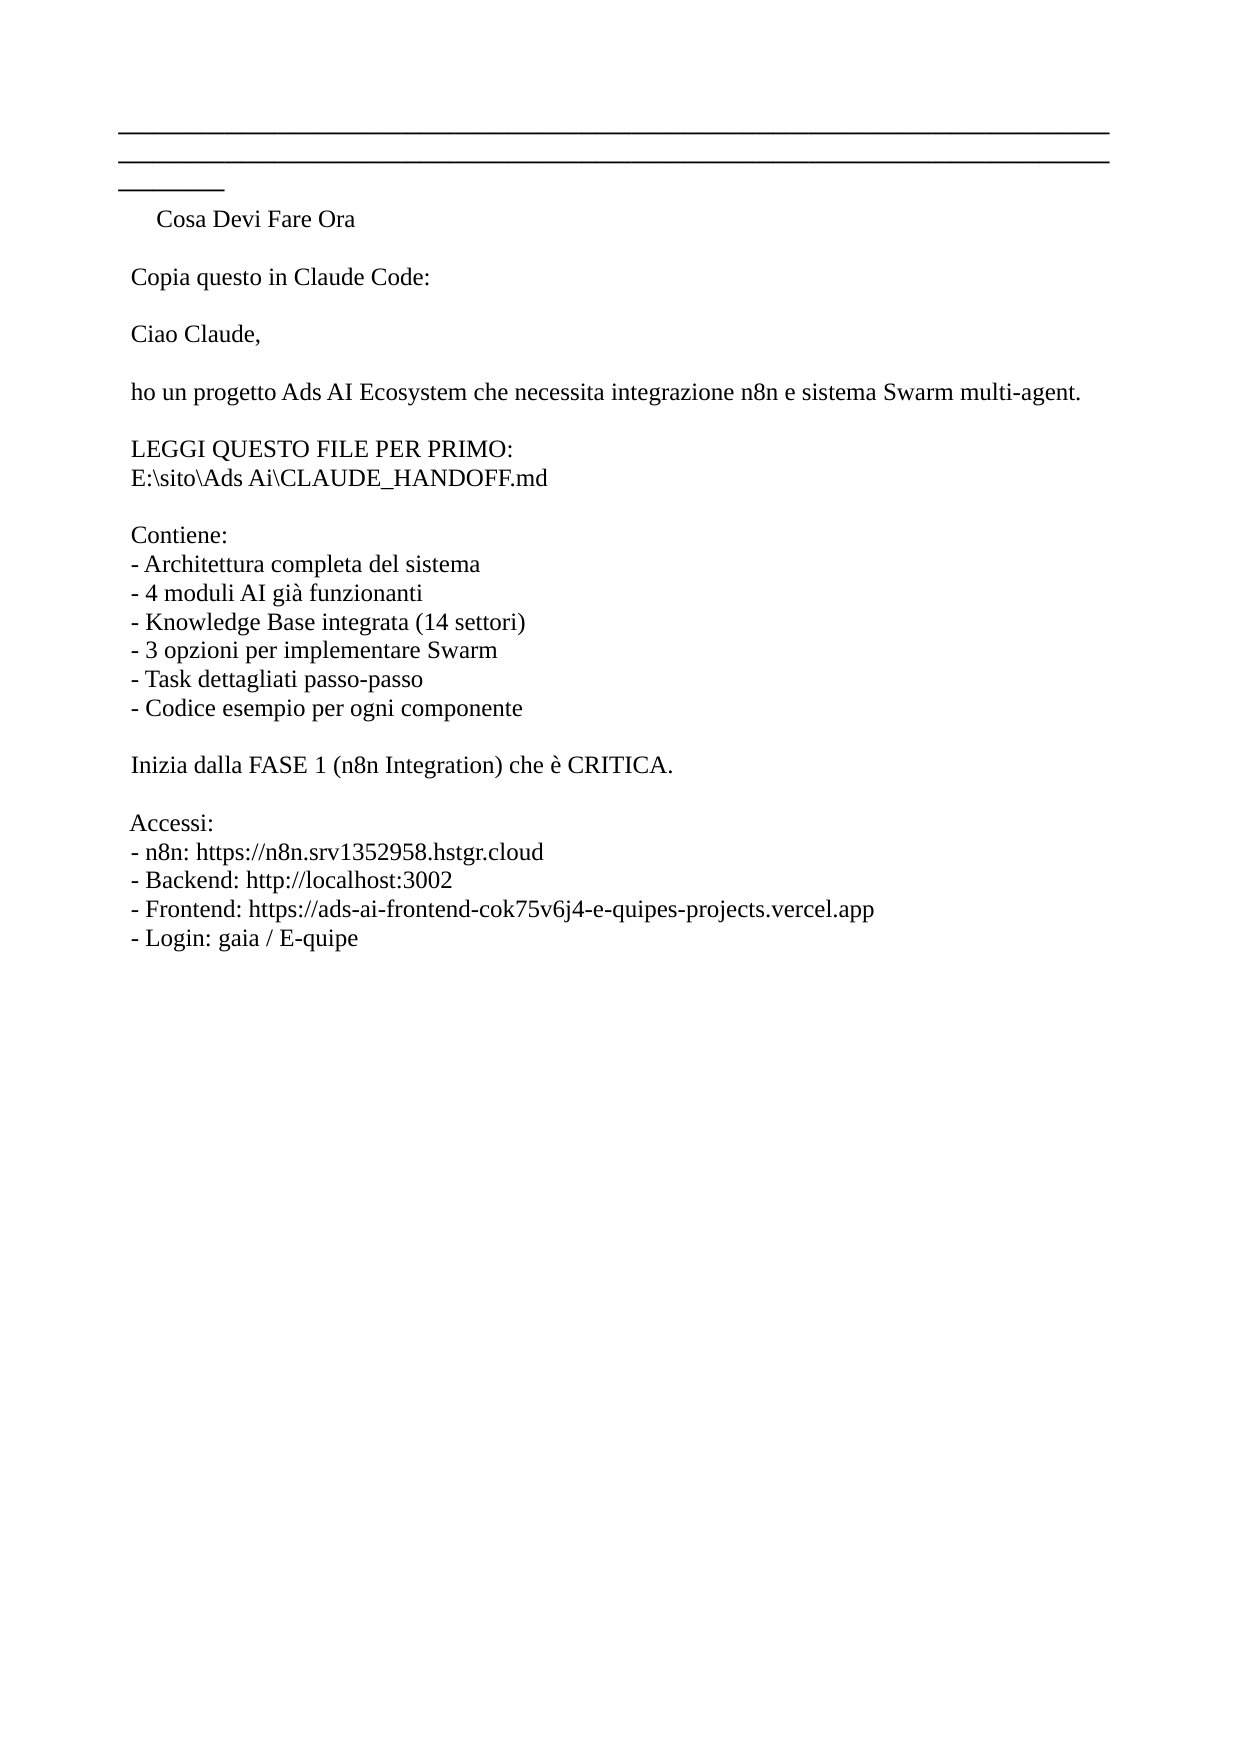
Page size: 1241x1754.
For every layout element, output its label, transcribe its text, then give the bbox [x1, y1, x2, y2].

text - Codice esempio per ogni componente [118, 693, 1122, 722]
text 🎯 Cosa Devi Fare Ora [118, 204, 1122, 233]
text - 3 opzioni per implementare Swarm [118, 636, 1122, 664]
text Accessi: [118, 808, 1122, 837]
text ho un progetto Ads AI Ecosystem che necessita integrazione n8n e sistema Swarm multi-agent. [118, 377, 1122, 406]
text - Frontend: https://ads-ai-frontend-cok75v6j4-e-quipes-projects.vercel.app [118, 894, 1122, 923]
text Copia questo in Claude Code: [118, 262, 1122, 291]
text Inizia dalla FASE 1 (n8n Integration) che è CRITICA. [118, 751, 1122, 779]
text - Login: gaia / E-quipe [118, 923, 1122, 952]
text - n8n: https://n8n.srv1352958.hstgr.cloud [118, 837, 1122, 866]
text - Architettura completa del sistema [118, 549, 1122, 578]
text LEGGI QUESTO FILE PER PRIMO: [118, 434, 1122, 463]
text ────────────────────────────────────────────────────────────────────────────────────────────────────────────────────── [118, 118, 1122, 204]
text - Backend: http://localhost:3002 [118, 866, 1122, 894]
text - 4 moduli AI già funzionanti [118, 578, 1122, 607]
text - Knowledge Base integrata (14 settori) [118, 607, 1122, 636]
text E:\sito\Ads Ai\CLAUDE_HANDOFF.md [118, 463, 1122, 492]
text Ciao Claude, [118, 319, 1122, 348]
text Contiene: [118, 521, 1122, 549]
text - Task dettagliati passo-passo [118, 664, 1122, 693]
